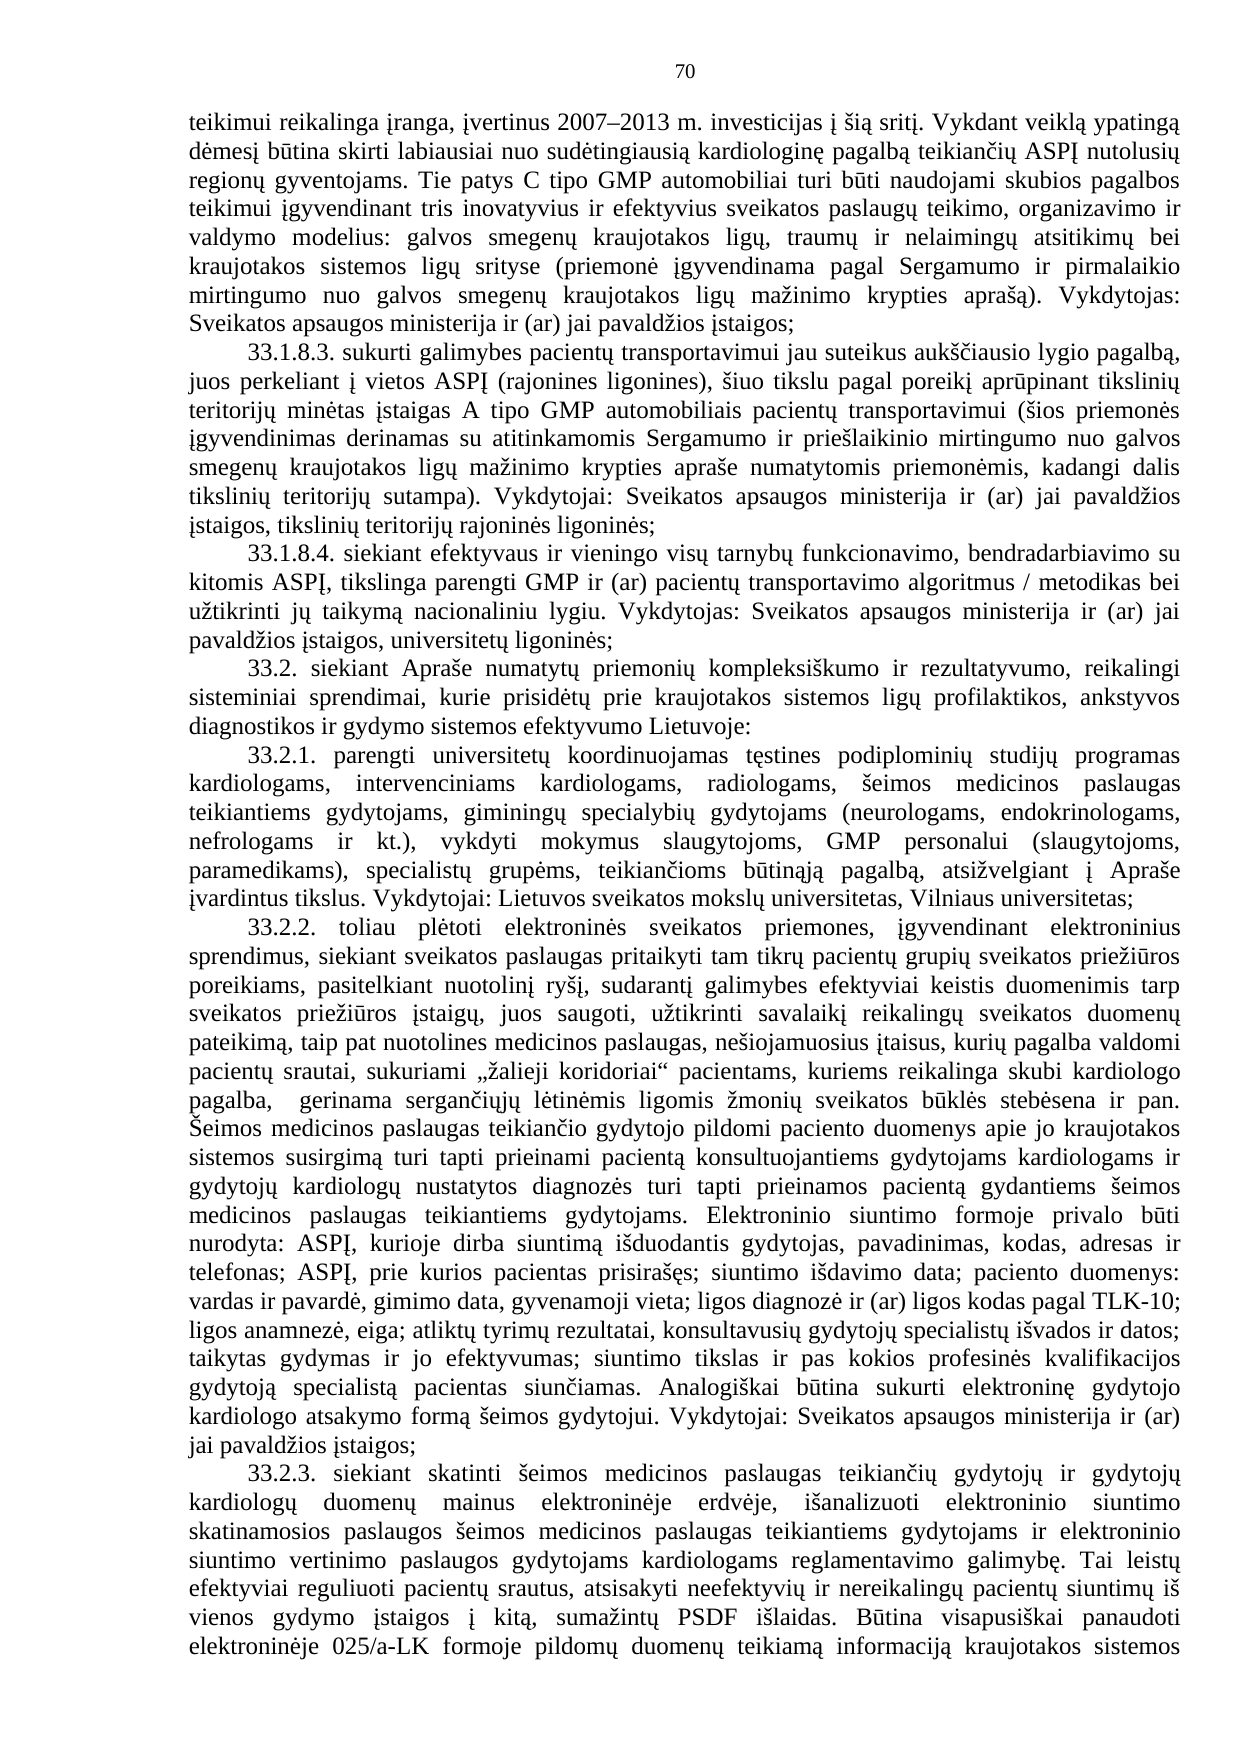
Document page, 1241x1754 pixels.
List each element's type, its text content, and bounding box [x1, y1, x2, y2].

text 33.2.3. siekiant skatinti šeimos medicinos paslaugas teikiančių gydytojų ir gydytojų kardiologų duomenų mainus elektroninėje erdvėje, išanalizuoti elektroninio siuntimo skatinamosios paslaugos šeimos medicinos paslaugas teikiantiems gydytojams ir elektroninio siuntimo vertinimo paslaugos gydytojams kardiologams reglamentavimo galimybę. Tai leistų efektyviai reguliuoti pacientų srautus, atsisakyti neefektyvių ir nereikalingų pacientų siuntimų iš vienos gydymo įstaigos į kitą, sumažintų PSDF išlaidas. Būtina visapusiškai panaudoti elektroninėje 025/a-LK formoje pildomų duomenų teikiamą informaciją kraujotakos sistemos [188, 1458, 1181, 1660]
text 33.2.1. parengti universitetų koordinuojamas tęstines podiplominių studijų programas kardiologams, intervenciniams kardiologams, radiologams, šeimos medicinos paslaugas teikiantiems gydytojams, giminingų specialybių gydytojams (neurologams, endokrinologams, nefrologams ir kt.), vykdyti mokymus slaugytojoms, GMP personalui (slaugytojoms, paramedikams), specialistų grupėms, teikiančioms būtinąją pagalbą, atsižvelgiant į Apraše įvardintus tikslus. Vykdytojai: Lietuvos sveikatos mokslų universitetas, Vilniaus universitetas; [188, 740, 1181, 912]
text teikimui reikalinga įranga, įvertinus 2007–2013 m. investicijas į šią sritį. Vykdant veiklą ypatingą dėmesį būtina skirti labiausiai nuo sudėtingiausią kardiologinę pagalbą teikiančių ASPĮ nutolusių regionų gyventojams. Tie patys C tipo GMP automobiliai turi būti naudojami skubios pagalbos teikimui įgyvendinant tris inovatyvius ir efektyvius sveikatos paslaugų teikimo, organizavimo ir valdymo modelius: galvos smegenų kraujotakos ligų, traumų ir nelaimingų atsitikimų bei kraujotakos sistemos ligų srityse (priemonė įgyvendinama pagal Sergamumo ir pirmalaikio mirtingumo nuo galvos smegenų kraujotakos ligų mažinimo krypties aprašą). Vykdytojas: Sveikatos apsaugos ministerija ir (ar) jai pavaldžios įstaigos; [188, 107, 1181, 337]
text 33.2. siekiant Apraše numatytų priemonių kompleksiškumo ir rezultatyvumo, reikalingi sisteminiai sprendimai, kurie prisidėtų prie kraujotakos sistemos ligų profilaktikos, ankstyvos diagnostikos ir gydymo sistemos efektyvumo Lietuvoje: [188, 653, 1181, 740]
text 33.2.2. toliau plėtoti elektroninės sveikatos priemones, įgyvendinant elektroninius sprendimus, siekiant sveikatos paslaugas pritaikyti tam tikrų pacientų grupių sveikatos priežiūros poreikiams, pasitelkiant nuotolinį ryšį, sudarantį galimybes efektyviai keistis duomenimis tarp sveikatos priežiūros įstaigų, juos saugoti, užtikrinti savalaikį reikalingų sveikatos duomenų pateikimą, taip pat nuotolines medicinos paslaugas, nešiojamuosius įtaisus, kurių pagalba valdomi pacientų srautai, sukuriami „žalieji koridoriai“ pacientams, kuriems reikalinga skubi kardiologo pagalba, gerinama sergančiųjų lėtinėmis ligomis žmonių sveikatos būklės stebėsena ir pan. Šeimos medicinos paslaugas teikiančio gydytojo pildomi paciento duomenys apie jo kraujotakos sistemos susirgimą turi tapti prieinami pacientą konsultuojantiems gydytojams kardiologams ir gydytojų kardiologų nustatytos diagnozės turi tapti prieinamos pacientą gydantiems šeimos medicinos paslaugas teikiantiems gydytojams. Elektroninio siuntimo formoje privalo būti nurodyta: ASPĮ, kurioje dirba siuntimą išduodantis gydytojas, pavadinimas, kodas, adresas ir telefonas; ASPĮ, prie kurios pacientas prisirašęs; siuntimo išdavimo data; paciento duomenys: vardas ir pavardė, gimimo data, gyvenamoji vieta; ligos diagnozė ir (ar) ligos kodas pagal TLK-10; ligos anamnezė, eiga; atliktų tyrimų rezultatai, konsultavusių gydytojų specialistų išvados ir datos; taikytas gydymas ir jo efektyvumas; siuntimo tikslas ir pas kokios profesinės kvalifikacijos gydytoją specialistą pacientas siunčiamas. Analogiškai būtina sukurti elektroninę gydytojo kardiologo atsakymo formą šeimos gydytojui. Vykdytojai: Sveikatos apsaugos ministerija ir (ar) jai pavaldžios įstaigos; [188, 912, 1181, 1458]
text 33.1.8.4. siekiant efektyvaus ir vieningo visų tarnybų funkcionavimo, bendradarbiavimo su kitomis ASPĮ, tikslinga parengti GMP ir (ar) pacientų transportavimo algoritmus / metodikas bei užtikrinti jų taikymą nacionaliniu lygiu. Vykdytojas: Sveikatos apsaugos ministerija ir (ar) jai pavaldžios įstaigos, universitetų ligoninės; [188, 538, 1181, 653]
text 33.1.8.3. sukurti galimybes pacientų transportavimui jau suteikus aukščiausio lygio pagalbą, juos perkeliant į vietos ASPĮ (rajonines ligonines), šiuo tikslu pagal poreikį aprūpinant tikslinių teritorijų minėtas įstaigas A tipo GMP automobiliais pacientų transportavimui (šios priemonės įgyvendinimas derinamas su atitinkamomis Sergamumo ir priešlaikinio mirtingumo nuo galvos smegenų kraujotakos ligų mažinimo krypties apraše numatytomis priemonėmis, kadangi dalis tikslinių teritorijų sutampa). Vykdytojai: Sveikatos apsaugos ministerija ir (ar) jai pavaldžios įstaigos, tikslinių teritorijų rajoninės ligoninės; [188, 337, 1181, 538]
